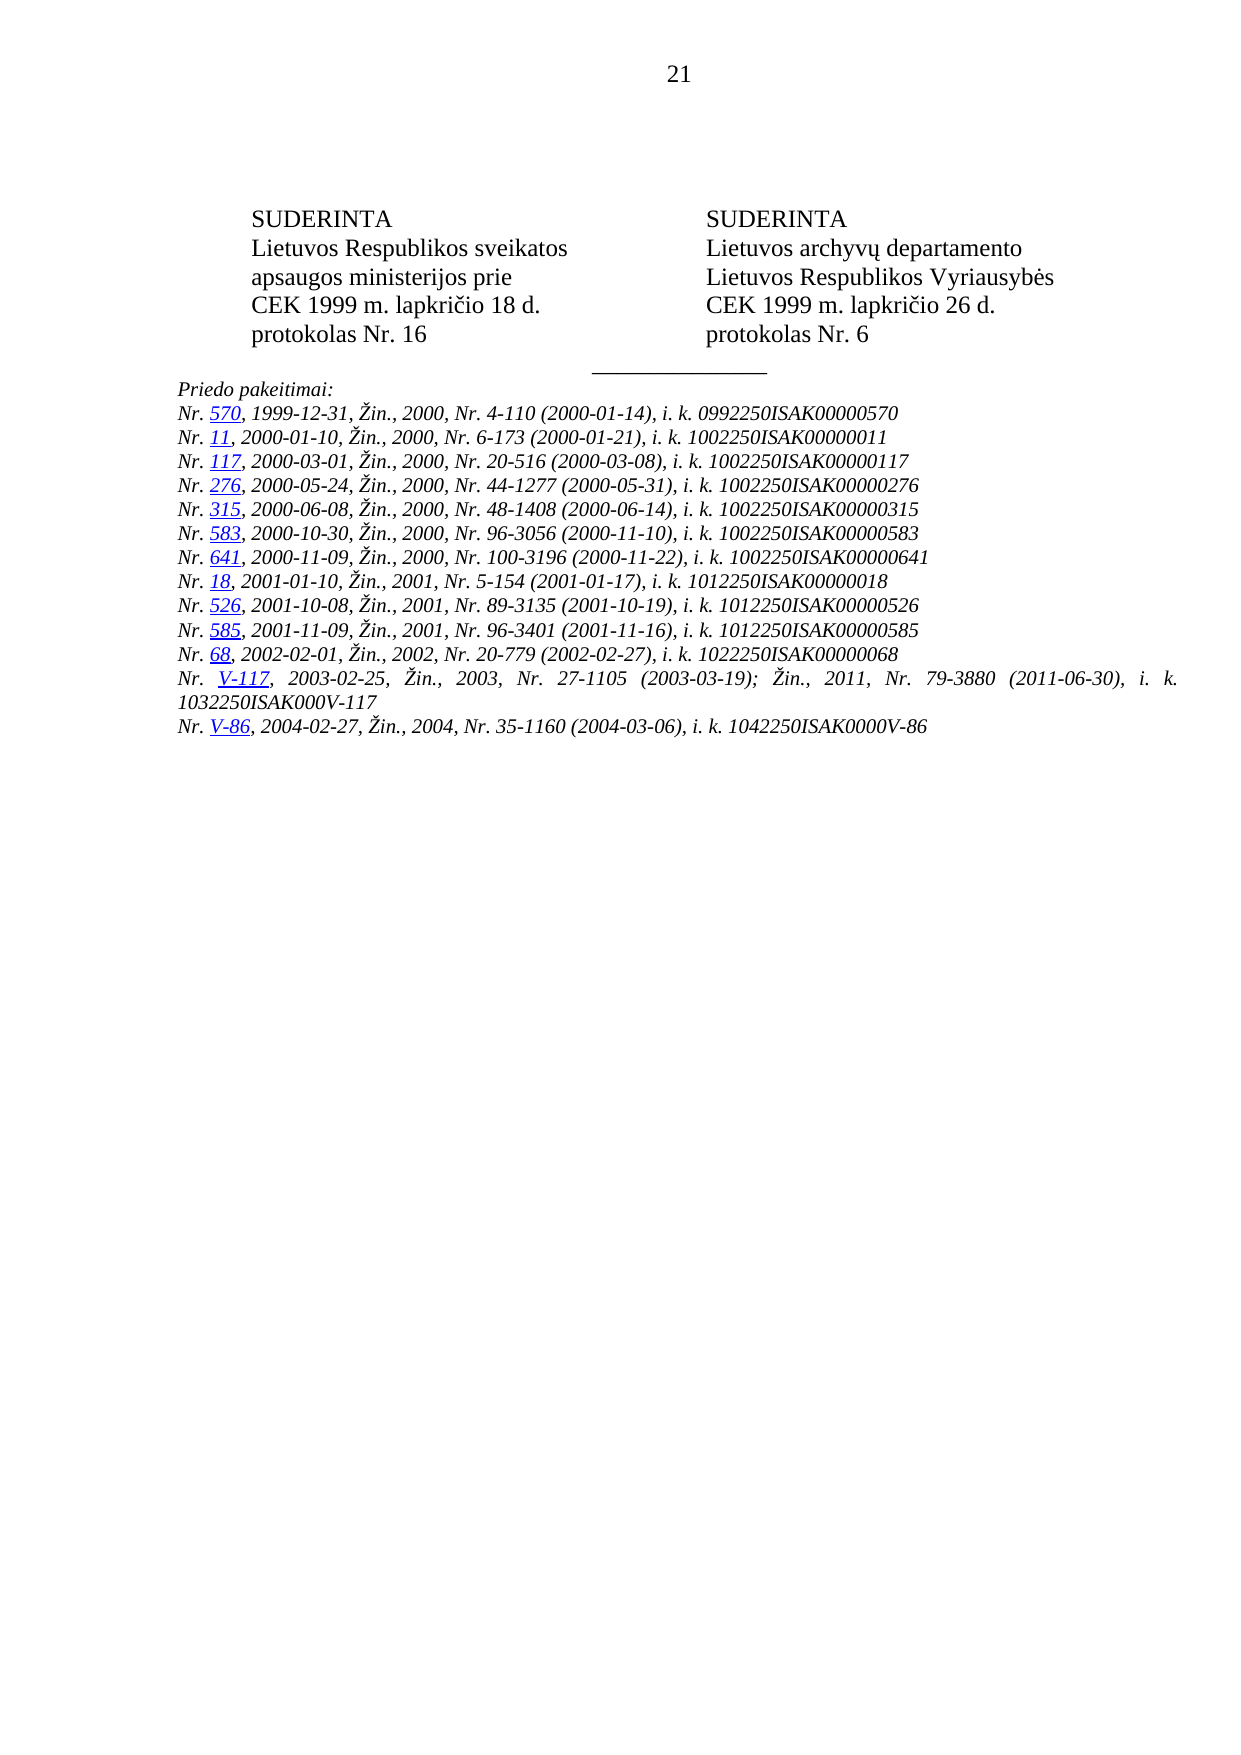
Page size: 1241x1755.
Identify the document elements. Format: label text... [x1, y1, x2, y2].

table_cell [177, 118, 240, 147]
table_cell [402, 147, 828, 176]
table_cell [828, 118, 1031, 147]
text Nr. 11, 2000-01-10, Žin., 2000, Nr. 6-173 (2000-01-21), i. k. 1002250ISAK00000011 [177, 425, 1181, 449]
text Priedo pakeitimai: [177, 377, 1181, 401]
table_cell [1031, 118, 1176, 147]
text Lietuvos Respublikos sveikatos Lietuvos archyvų departamento [177, 233, 1181, 262]
text Nr. 117, 2000-03-01, Žin., 2000, Nr. 20-516 (2000-03-08), i. k. 1002250ISAK00000117 [177, 449, 1181, 473]
text SUDERINTA SUDERINTA [177, 204, 1181, 233]
text Nr. 276, 2000-05-24, Žin., 2000, Nr. 44-1277 (2000-05-31), i. k. 1002250ISAK00000276 [177, 473, 1181, 497]
text Nr. 570, 1999-12-31, Žin., 2000, Nr. 4-110 (2000-01-14), i. k. 0992250ISAK00000570 [177, 401, 1181, 425]
text Nr. 18, 2001-01-10, Žin., 2001, Nr. 5-154 (2001-01-17), i. k. 1012250ISAK00000018 [177, 569, 1181, 593]
text Nr. 68, 2002-02-01, Žin., 2002, Nr. 20-779 (2002-02-27), i. k. 1022250ISAK00000068 [177, 642, 1181, 666]
text Nr. V-86, 2004-02-27, Žin., 2004, Nr. 35-1160 (2004-03-06), i. k. 1042250ISAK0000V-86 [177, 714, 1181, 738]
text Nr. 526, 2001-10-08, Žin., 2001, Nr. 89-3135 (2001-10-19), i. k. 1012250ISAK00000526 [177, 593, 1181, 617]
table_cell [1031, 147, 1176, 176]
table_cell [177, 147, 240, 176]
table_cell [240, 118, 402, 147]
text apsaugos ministerijos prie Lietuvos Respublikos Vyriausybės [177, 262, 1181, 291]
text Nr. 583, 2000-10-30, Žin., 2000, Nr. 96-3056 (2000-11-10), i. k. 1002250ISAK00000583 [177, 521, 1181, 545]
text ______________ [177, 348, 1181, 377]
text protokolas Nr. 16 protokolas Nr. 6 [177, 319, 1181, 348]
text CEK 1999 m. lapkričio 18 d. CEK 1999 m. lapkričio 26 d. [177, 291, 1181, 319]
text Nr. 315, 2000-06-08, Žin., 2000, Nr. 48-1408 (2000-06-14), i. k. 1002250ISAK00000315 [177, 497, 1181, 521]
table_cell [1176, 118, 1181, 147]
text Nr. 641, 2000-11-09, Žin., 2000, Nr. 100-3196 (2000-11-22), i. k. 1002250ISAK00000641 [177, 545, 1181, 569]
table_cell [402, 118, 828, 147]
text Nr. 585, 2001-11-09, Žin., 2001, Nr. 96-3401 (2001-11-16), i. k. 1012250ISAK00000585 [177, 617, 1181, 642]
table_cell [1176, 147, 1181, 176]
text Nr. V-117, 2003-02-25, Žin., 2003, Nr. 27-1105 (2003-03-19); Žin., 2011, Nr. 79-3880 (2011-06-30), i. k. 1032250ISAK000V-117 [177, 666, 1181, 714]
table_cell [240, 147, 402, 176]
table_cell [828, 147, 1031, 176]
